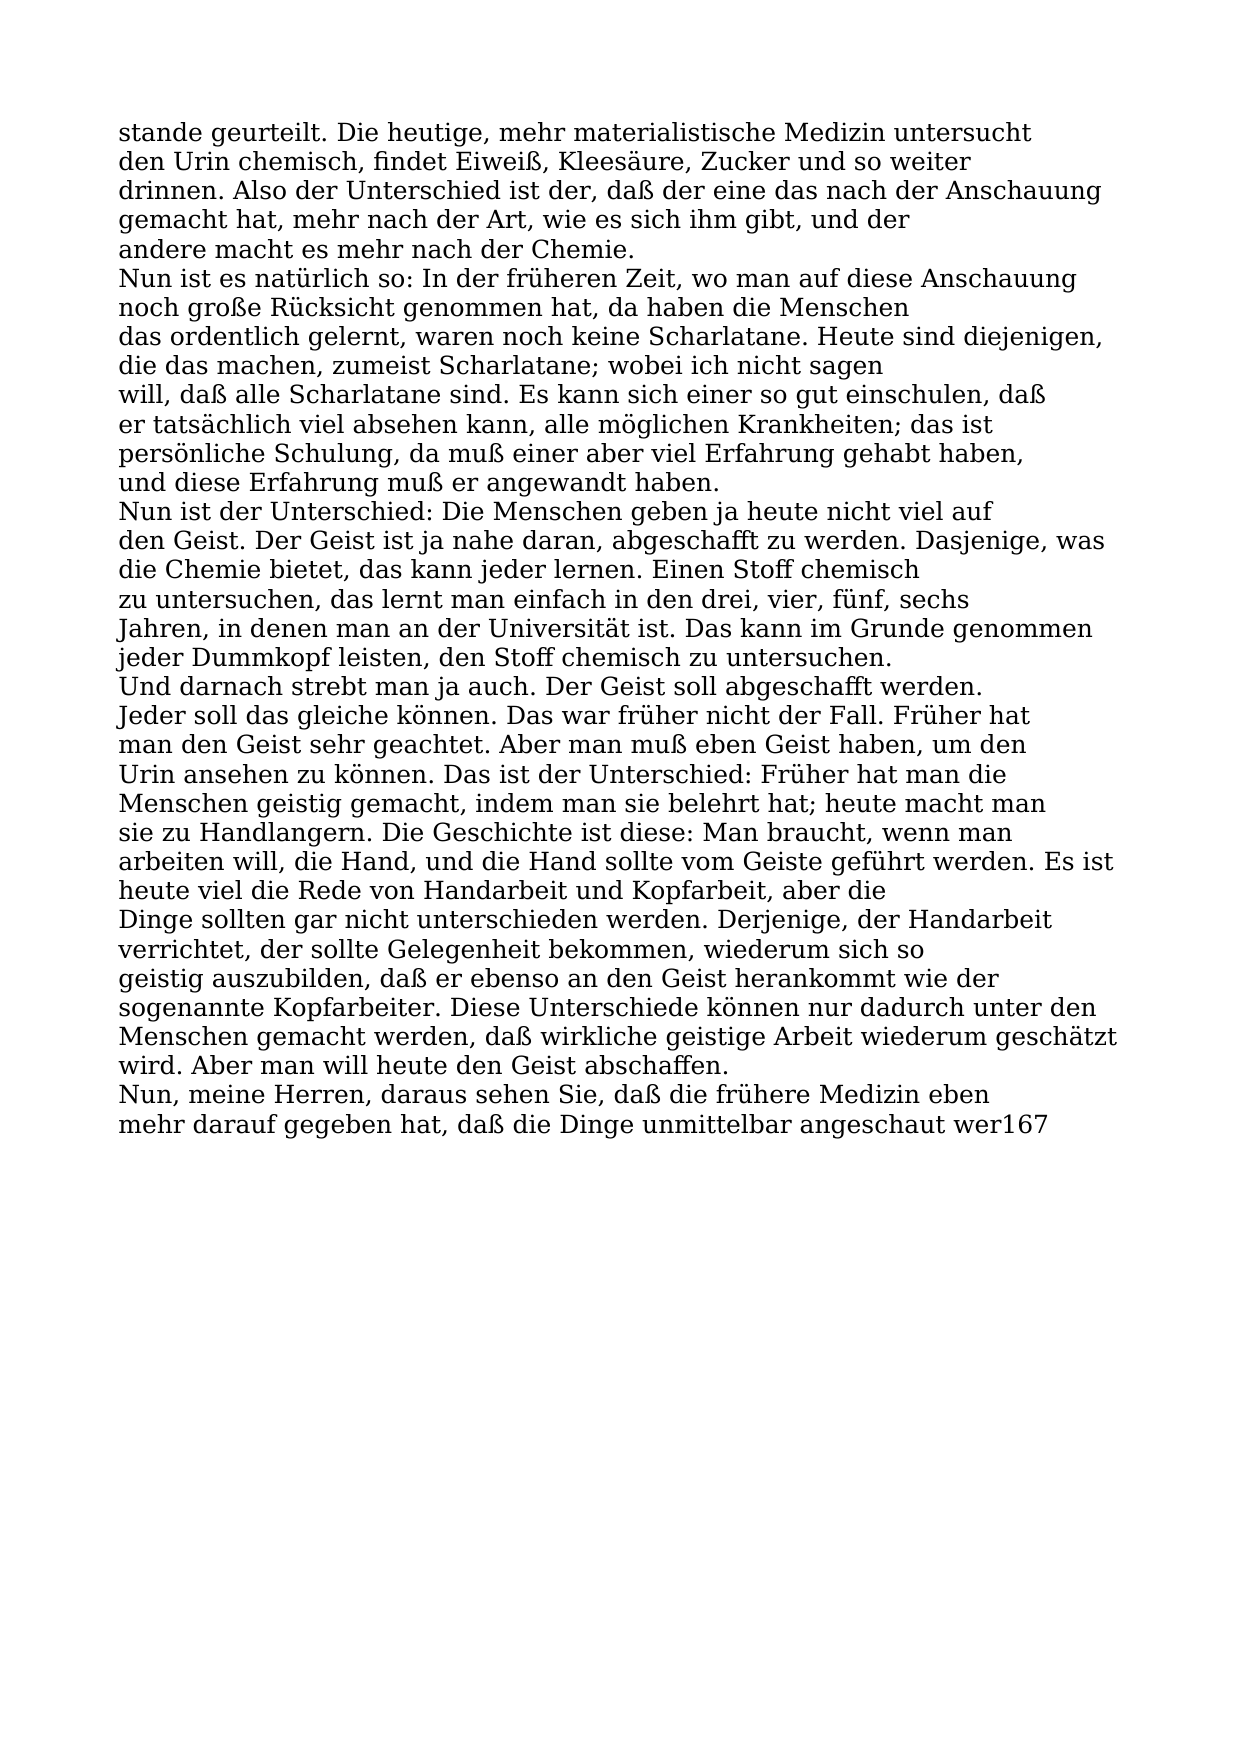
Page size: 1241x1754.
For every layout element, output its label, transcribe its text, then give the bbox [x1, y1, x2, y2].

text Dinge sollten gar nicht unterschieden werden. Derjenige, der Handarbeit verrichtet, der sollte Gelegenheit bekommen, wiederum sich so [118, 906, 1122, 964]
text Jahren, in denen man an der Universität ist. Das kann im Grunde genommen jeder Dummkopf leisten, den Stoff chemisch zu untersuchen. [118, 614, 1122, 672]
text den Geist. Der Geist ist ja nahe daran, abgeschafft zu werden. Dasjenige, was die Chemie bietet, das kann jeder lernen. Einen Stoff chemisch [118, 526, 1122, 585]
text Jeder soll das gleiche können. Das war früher nicht der Fall. Früher hat [118, 701, 1122, 731]
text Nun ist der Unterschied: Die Menschen geben ja heute nicht viel auf [118, 497, 1122, 526]
text sogenannte Kopfarbeiter. Diese Unterschiede können nur dadurch unter den Menschen gemacht werden, daß wirkliche geistige Arbeit wiederum geschätzt wird. Aber man will heute den Geist abschaffen. [118, 993, 1122, 1081]
text andere macht es mehr nach der Chemie. [118, 235, 1122, 264]
text er tatsächlich viel absehen kann, alle möglichen Krankheiten; das ist [118, 410, 1122, 439]
text geistig auszubilden, daß er ebenso an den Geist herankommt wie der [118, 964, 1122, 993]
text und diese Erfahrung muß er angewandt haben. [118, 468, 1122, 497]
text arbeiten will, die Hand, und die Hand sollte vom Geiste geführt werden. Es ist heute viel die Rede von Handarbeit und Kopfarbeit, aber die [118, 847, 1122, 906]
text will, daß alle Scharlatane sind. Es kann sich einer so gut einschulen, daß [118, 381, 1122, 410]
text sie zu Handlangern. Die Geschichte ist diese: Man braucht, wenn man [118, 818, 1122, 847]
text Und darnach strebt man ja auch. Der Geist soll abgeschafft werden. [118, 672, 1122, 701]
text das ordentlich gelernt, waren noch keine Scharlatane. Heute sind diejenigen, die das machen, zumeist Scharlatane; wobei ich nicht sagen [118, 322, 1122, 381]
text Nun, meine Herren, daraus sehen Sie, daß die frühere Medizin eben [118, 1081, 1122, 1110]
text Menschen geistig gemacht, indem man sie belehrt hat; heute macht man [118, 789, 1122, 818]
text mehr darauf gegeben hat, daß die Dinge unmittelbar angeschaut wer167 [118, 1110, 1122, 1139]
text stande geurteilt. Die heutige, mehr materialistische Medizin untersucht [118, 118, 1122, 147]
text drinnen. Also der Unterschied ist der, daß der eine das nach der Anschauung gemacht hat, mehr nach der Art, wie es sich ihm gibt, und der [118, 176, 1122, 235]
text man den Geist sehr geachtet. Aber man muß eben Geist haben, um den [118, 731, 1122, 760]
text Urin ansehen zu können. Das ist der Unterschied: Früher hat man die [118, 760, 1122, 789]
text persönliche Schulung, da muß einer aber viel Erfahrung gehabt haben, [118, 439, 1122, 468]
text den Urin chemisch, findet Eiweiß, Kleesäure, Zucker und so weiter [118, 147, 1122, 176]
text Nun ist es natürlich so: In der früheren Zeit, wo man auf diese Anschauung noch große Rücksicht genommen hat, da haben die Menschen [118, 264, 1122, 322]
text zu untersuchen, das lernt man einfach in den drei, vier, fünf, sechs [118, 585, 1122, 614]
